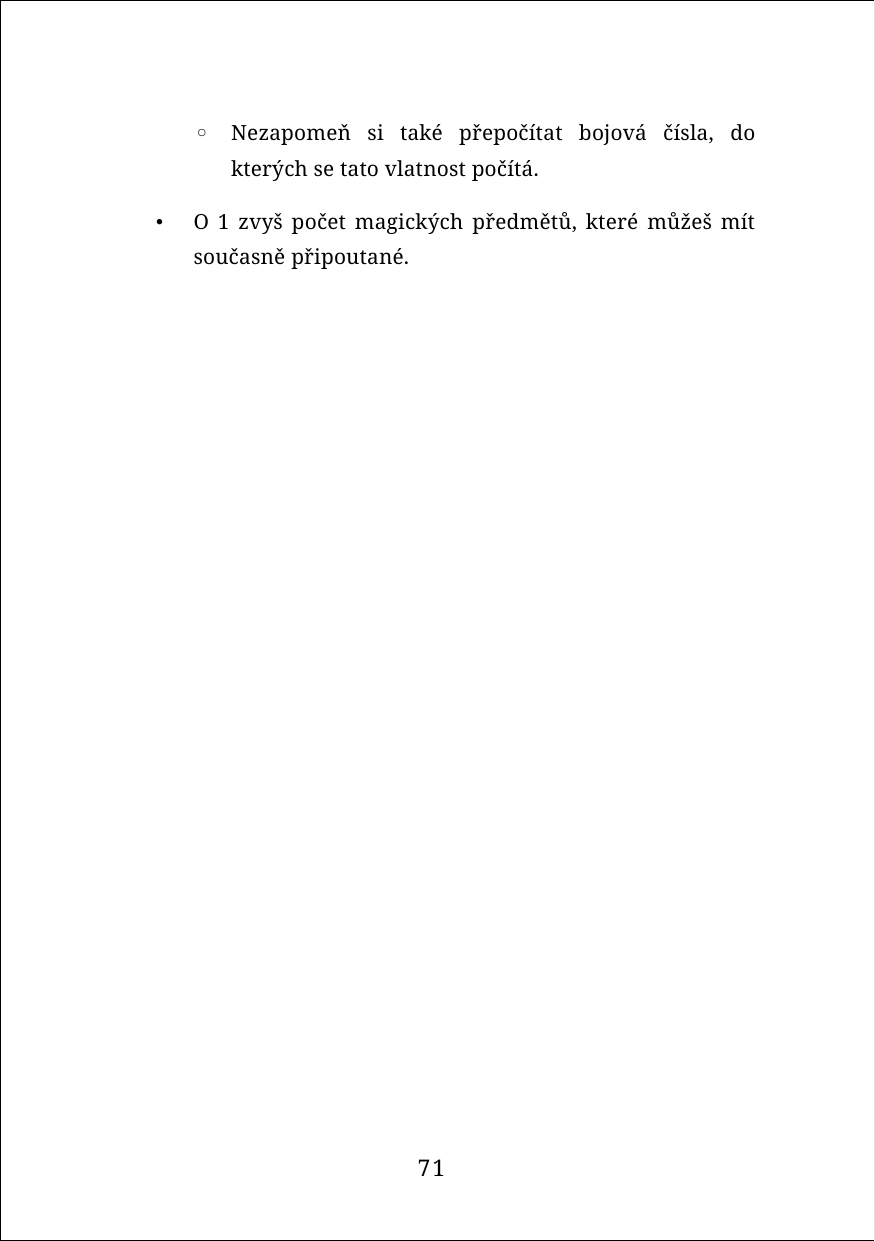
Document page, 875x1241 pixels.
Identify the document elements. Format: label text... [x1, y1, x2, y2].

list Nezapomeň si také přepočítat bojová čísla, do kterých se tato vlatnost počítá. [193, 118, 756, 182]
list O 1 zvyš počet magických předmětů, které můžeš mít současně připoutané. [156, 207, 756, 271]
